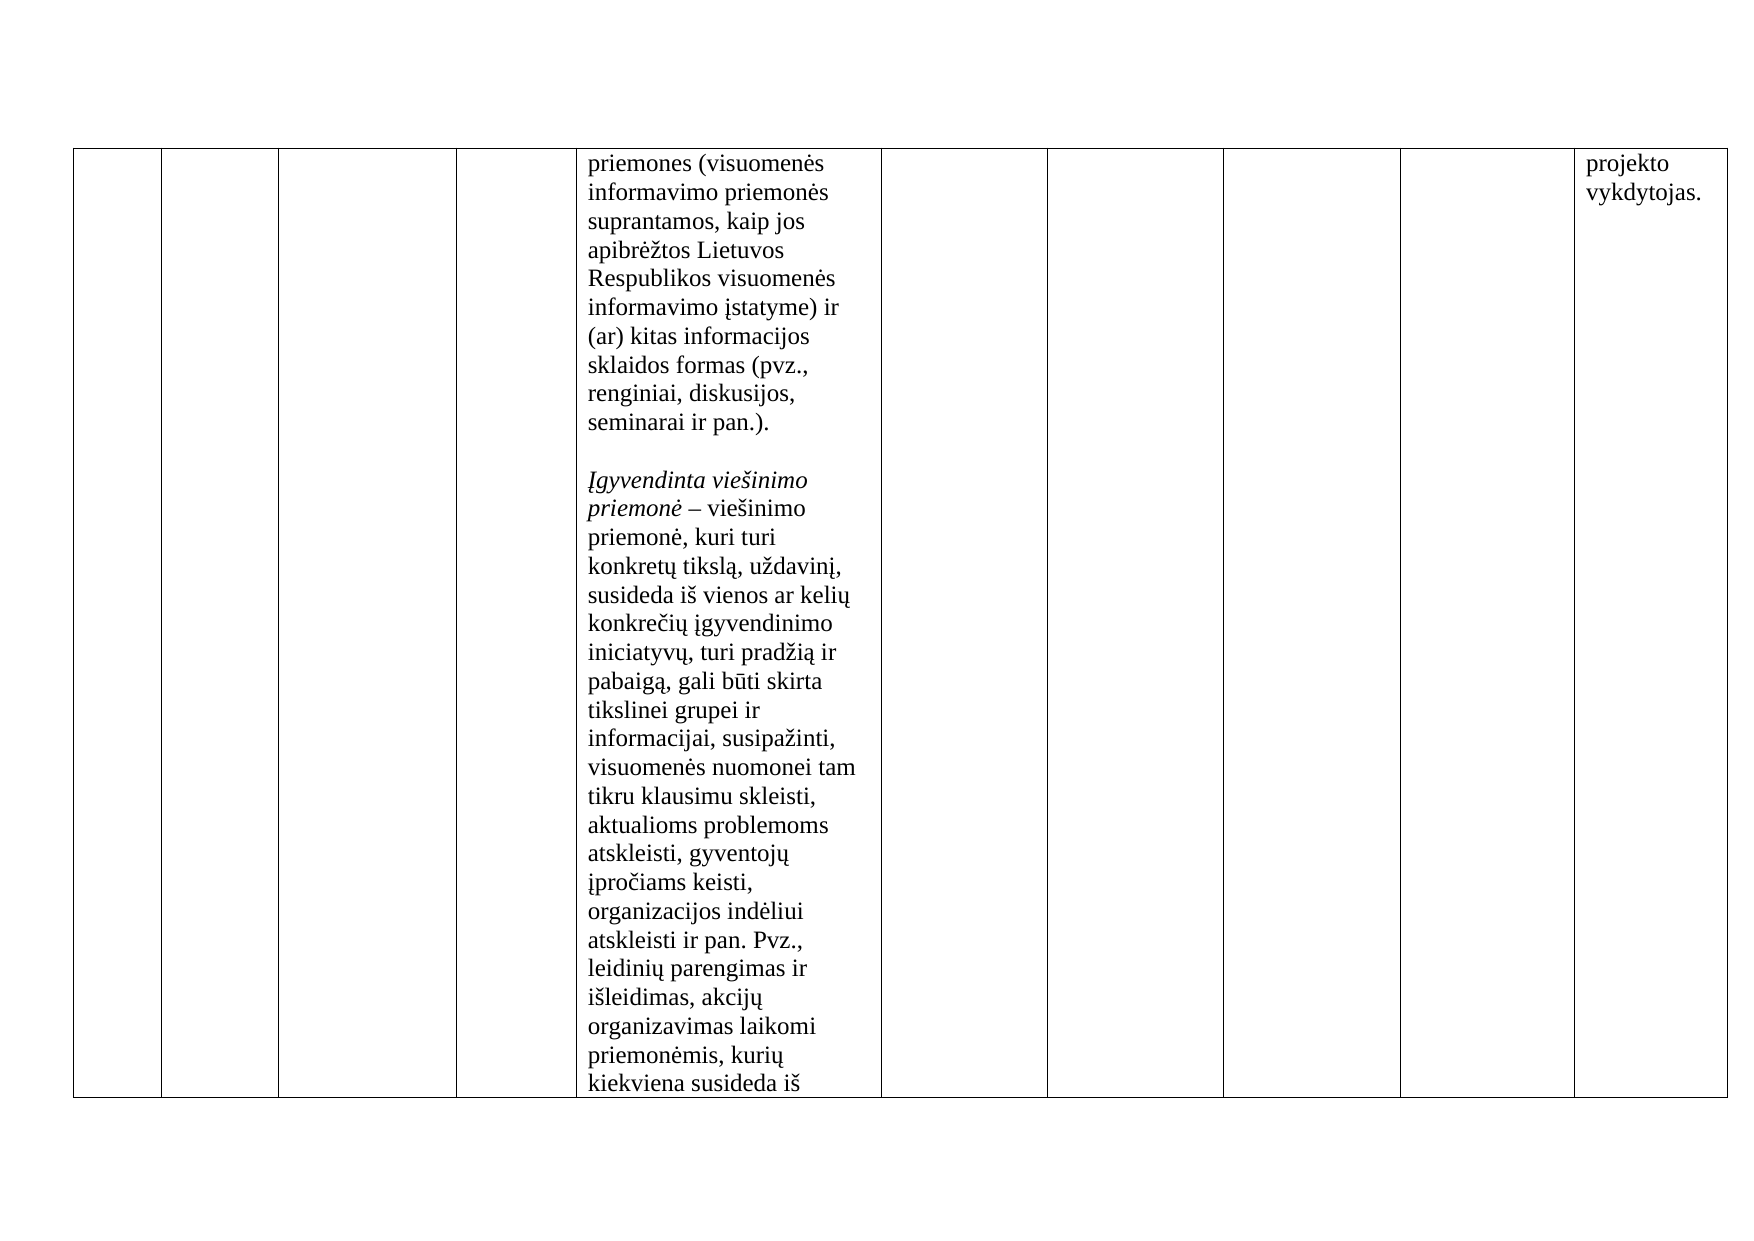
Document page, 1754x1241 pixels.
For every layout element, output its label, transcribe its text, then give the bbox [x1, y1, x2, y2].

table_cell [279, 149, 456, 1097]
table_cell [74, 149, 161, 1097]
table_cell [162, 149, 278, 1097]
table_cell [457, 149, 576, 1097]
table_cell [1224, 149, 1400, 1097]
table_cell [1401, 149, 1574, 1097]
table_cell projekto vykdytojas. [1575, 149, 1727, 1097]
table_cell [882, 149, 1047, 1097]
table_cell priemones (visuomenės informavimo priemonės suprantamos, kaip jos apibrėžtos Lietuvos Respublikos visuomenės informavimo įstatyme) ir (ar) kitas informacijos sklaidos formas (pvz., renginiai, diskusijos, seminarai ir pan.). Įgyvendinta viešinimo priemonė – viešinimo priemonė, kuri turi konkretų tikslą, uždavinį, susideda iš vienos ar kelių konkrečių įgyvendinimo iniciatyvų, turi pradžią ir pabaigą, gali būti skirta tikslinei grupei ir informacijai, susipažinti, visuomenės nuomonei tam tikru klausimu skleisti, aktualioms problemoms atskleisti, gyventojų įpročiams keisti, organizacijos indėliui atskleisti ir pan. Pvz., leidinių parengimas ir išleidimas, akcijų organizavimas laikomi priemonėmis, kurių kiekviena susideda iš [577, 149, 881, 1097]
table_cell [1048, 149, 1223, 1097]
